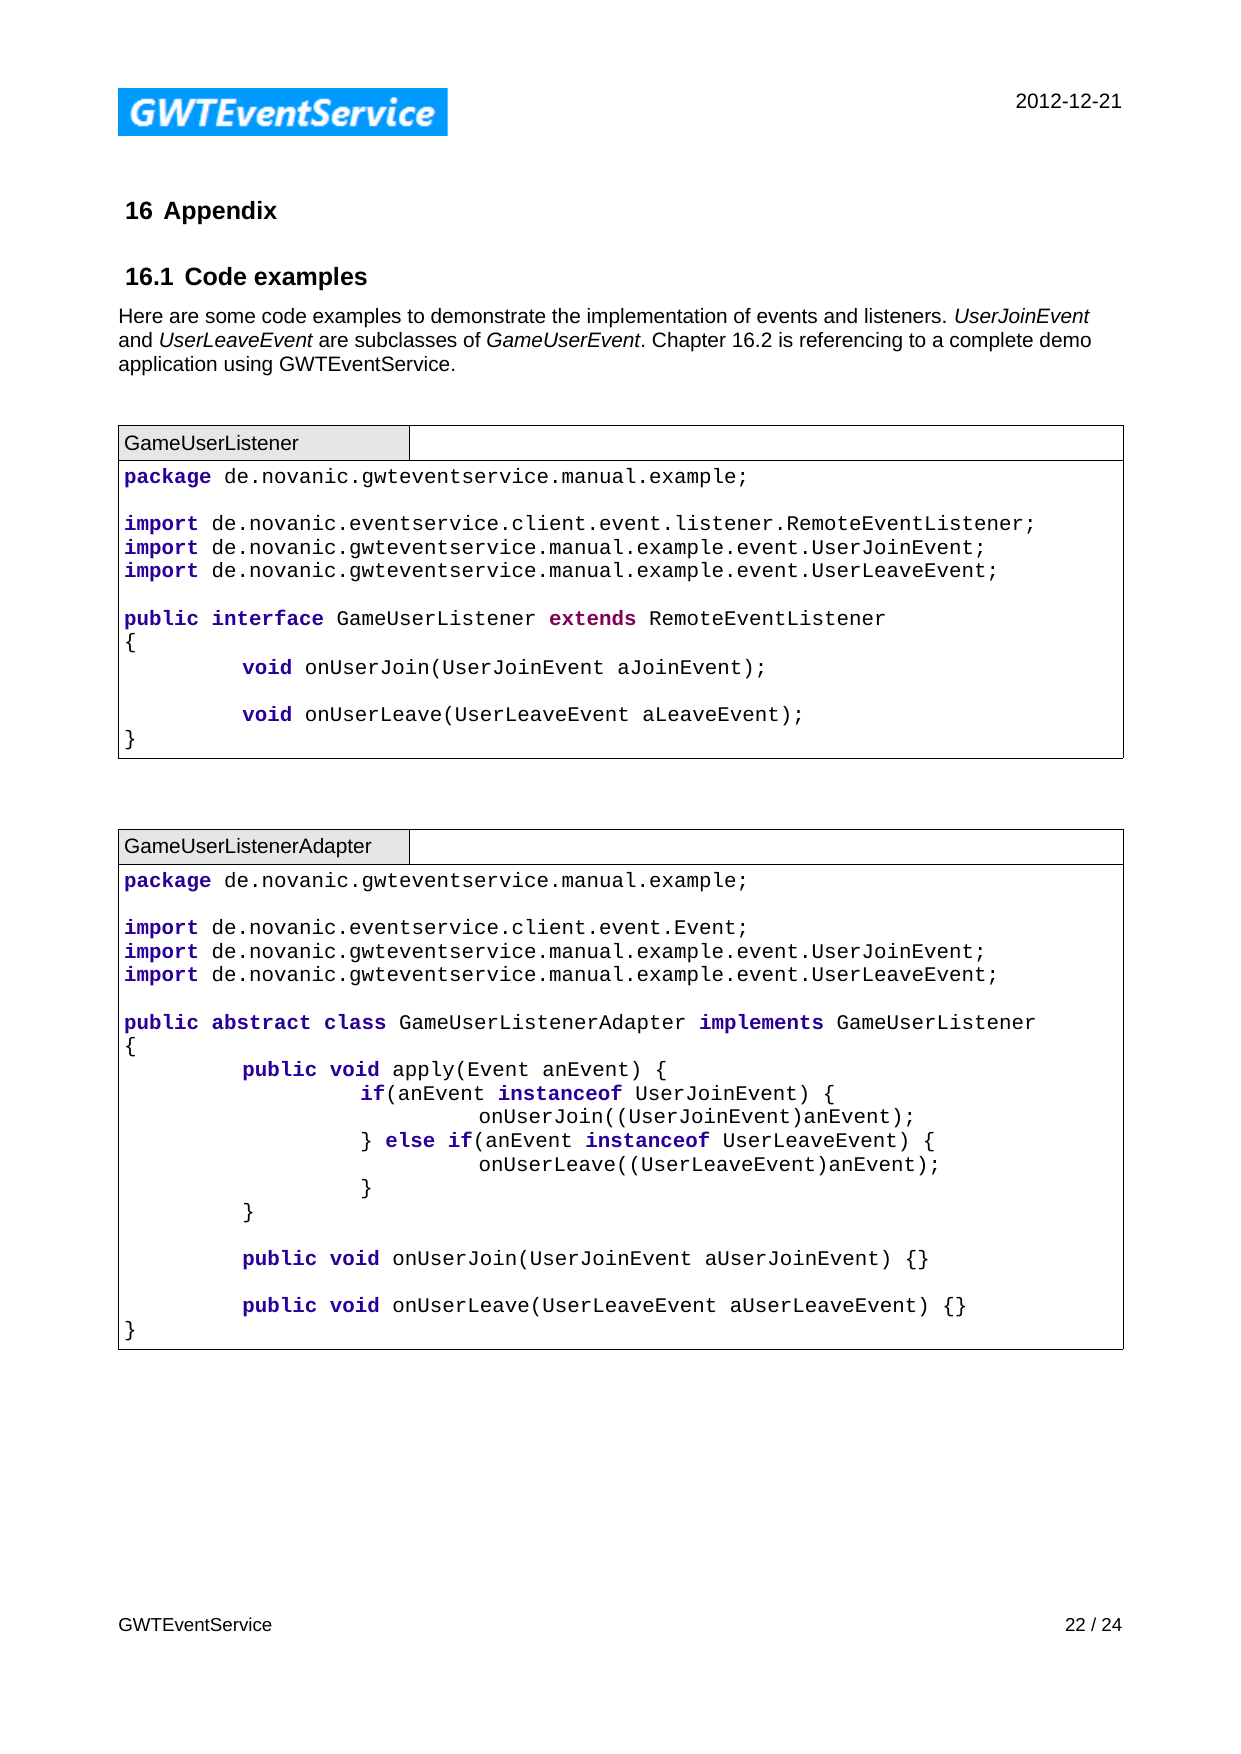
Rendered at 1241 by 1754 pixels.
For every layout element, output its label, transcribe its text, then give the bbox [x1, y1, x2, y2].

table_header GameUserListener [119, 426, 409, 460]
table_cell package de.novanic.gwteventservice.manual.example; import de.novanic.eventservice.client.event.Event; import de.novanic.gwteventservice.manual.example.event.UserJoinEvent; import de.novanic.gwteventservice.manual.example.event.UserLeaveEvent; public abstract class GameUserListenerAdapter implements GameUserListener { public void apply(Event anEvent) { if(anEvent instanceof UserJoinEvent) { onUserJoin((UserJoinEvent)anEvent); } else if(anEvent instanceof UserLeaveEvent) { onUserLeave((UserLeaveEvent)anEvent); } } public void onUserJoin(UserJoinEvent aUserJoinEvent) {} public void onUserLeave(UserLeaveEvent aUserLeaveEvent) {} } [119, 865, 1123, 1349]
subtitle Appendix [118, 196, 1122, 225]
table_header [410, 426, 1123, 460]
subtitle Code examples [118, 262, 1122, 291]
table_cell package de.novanic.gwteventservice.manual.example; import de.novanic.eventservice.client.event.listener.RemoteEventListener; import de.novanic.gwteventservice.manual.example.event.UserJoinEvent; import de.novanic.gwteventservice.manual.example.event.UserLeaveEvent; public interface GameUserListener extends RemoteEventListener { void onUserJoin(UserJoinEvent aJoinEvent); void onUserLeave(UserLeaveEvent aLeaveEvent); } [119, 461, 1123, 758]
table_header GameUserListenerAdapter [119, 830, 409, 864]
text Here are some code examples to demonstrate the implementation of events and listeners. UserJoinEvent and UserLeaveEvent are subclasses of GameUserEvent. Chapter 16.2 is referencing to a complete demo application using GWTEventService. [118, 304, 1122, 376]
picture [118, 88, 448, 136]
table_header [410, 830, 1123, 864]
